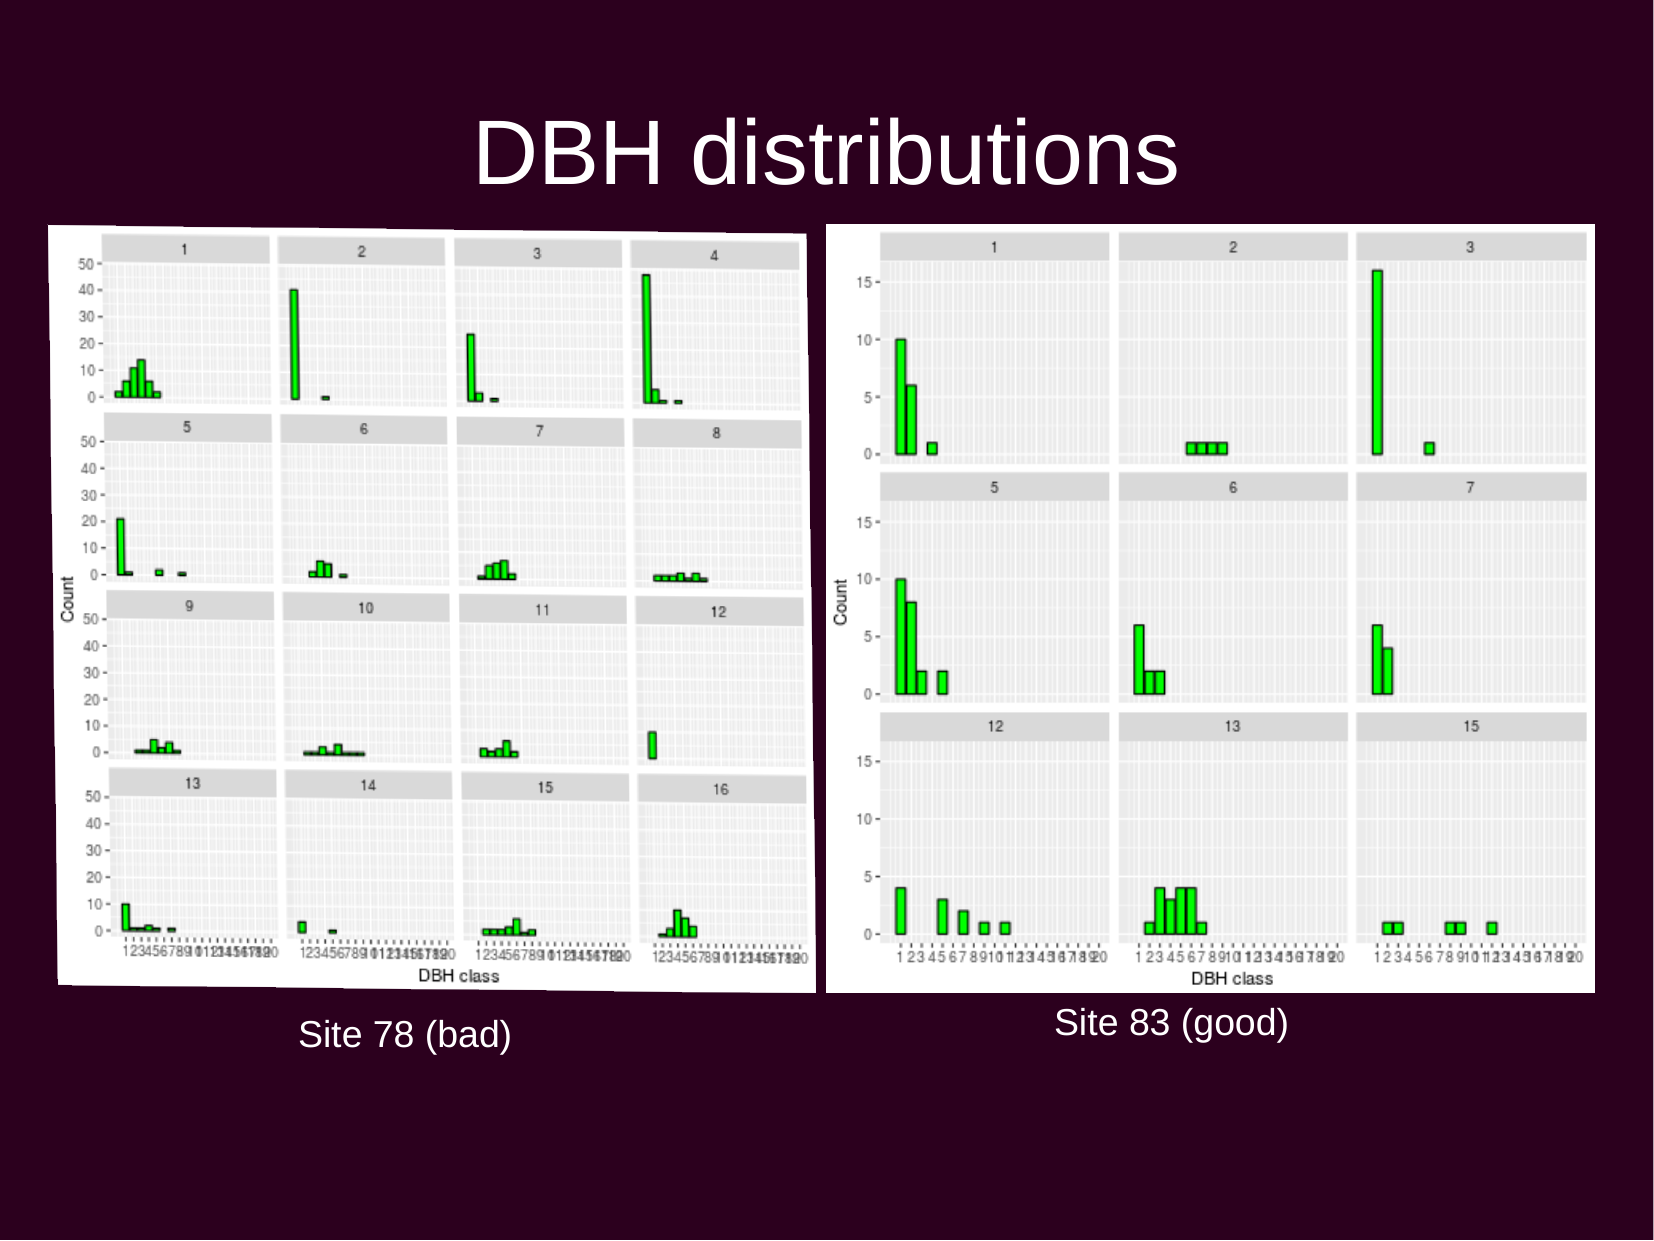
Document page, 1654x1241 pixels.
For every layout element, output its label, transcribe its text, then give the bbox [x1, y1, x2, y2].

title DBH distributions [82, 49, 1571, 257]
text_box Site 83 (good) [1039, 994, 1489, 1052]
text_box Site 78 (bad) [283, 1006, 745, 1063]
picture [47, 224, 816, 993]
picture [826, 224, 1595, 993]
